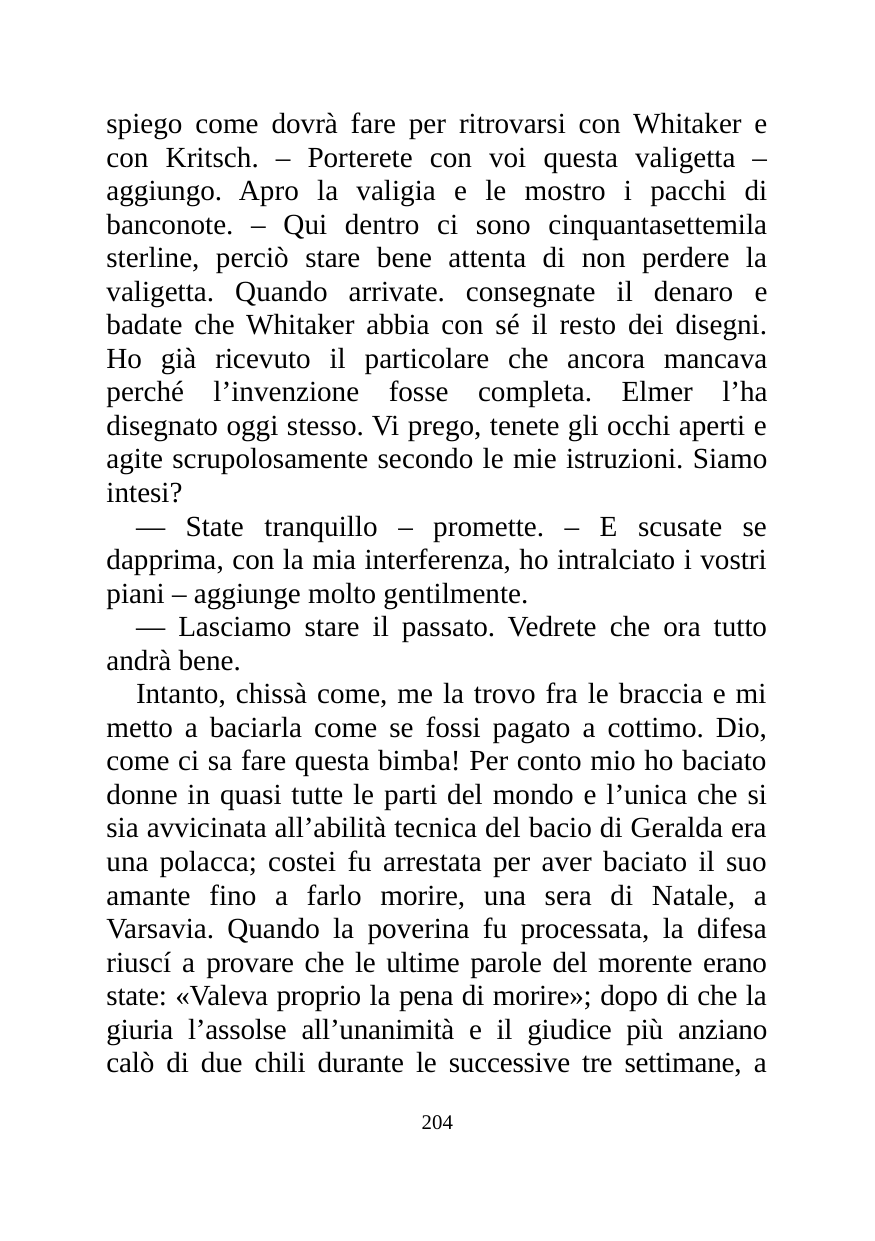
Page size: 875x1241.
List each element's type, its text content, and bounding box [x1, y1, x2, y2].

text — Lasciamo stare il passato. Vedrete che ora tutto andrà bene. [106, 609, 768, 676]
text spiego come dovrà fare per ritrovarsi con Whitaker e con Kritsch. – Porterete con voi questa valigetta – aggiungo. Apro la valigia e le mostro i pacchi di banconote. – Qui dentro ci sono cinquantasettemila sterline, perciò stare bene attenta di non perdere la valigetta. Quando arrivate. consegnate il denaro e badate che Whitaker abbia con sé il resto dei disegni. Ho già ricevuto il particolare che ancora mancava perché l’invenzione fosse completa. Elmer l’ha disegnato oggi stesso. Vi prego, tenete gli occhi aperti e agite scrupolosamente secondo le mie istruzioni. Siamo intesi? [106, 106, 768, 509]
text — State tranquillo – promette. – E scusate se dapprima, con la mia interferenza, ho intralciato i vostri piani – aggiunge molto gentilmente. [106, 509, 768, 609]
text Intanto, chissà come, me la trovo fra le braccia e mi metto a baciarla come se fossi pagato a cottimo. Dio, come ci sa fare questa bimba! Per conto mio ho baciato donne in quasi tutte le parti del mondo e l’unica che si sia avvicinata all’abilità tecnica del bacio di Geralda era una polacca; costei fu arrestata per aver baciato il suo amante fino a farlo morire, una sera di Natale, a Varsavia. Quando la poverina fu processata, la difesa riuscí a provare che le ultime parole del morente erano state: «Valeva proprio la pena di morire»; dopo di che la giuria l’assolse all’unanimità e il giudice più anziano calò di due chili durante le successive tre settimane, a [106, 676, 768, 1079]
